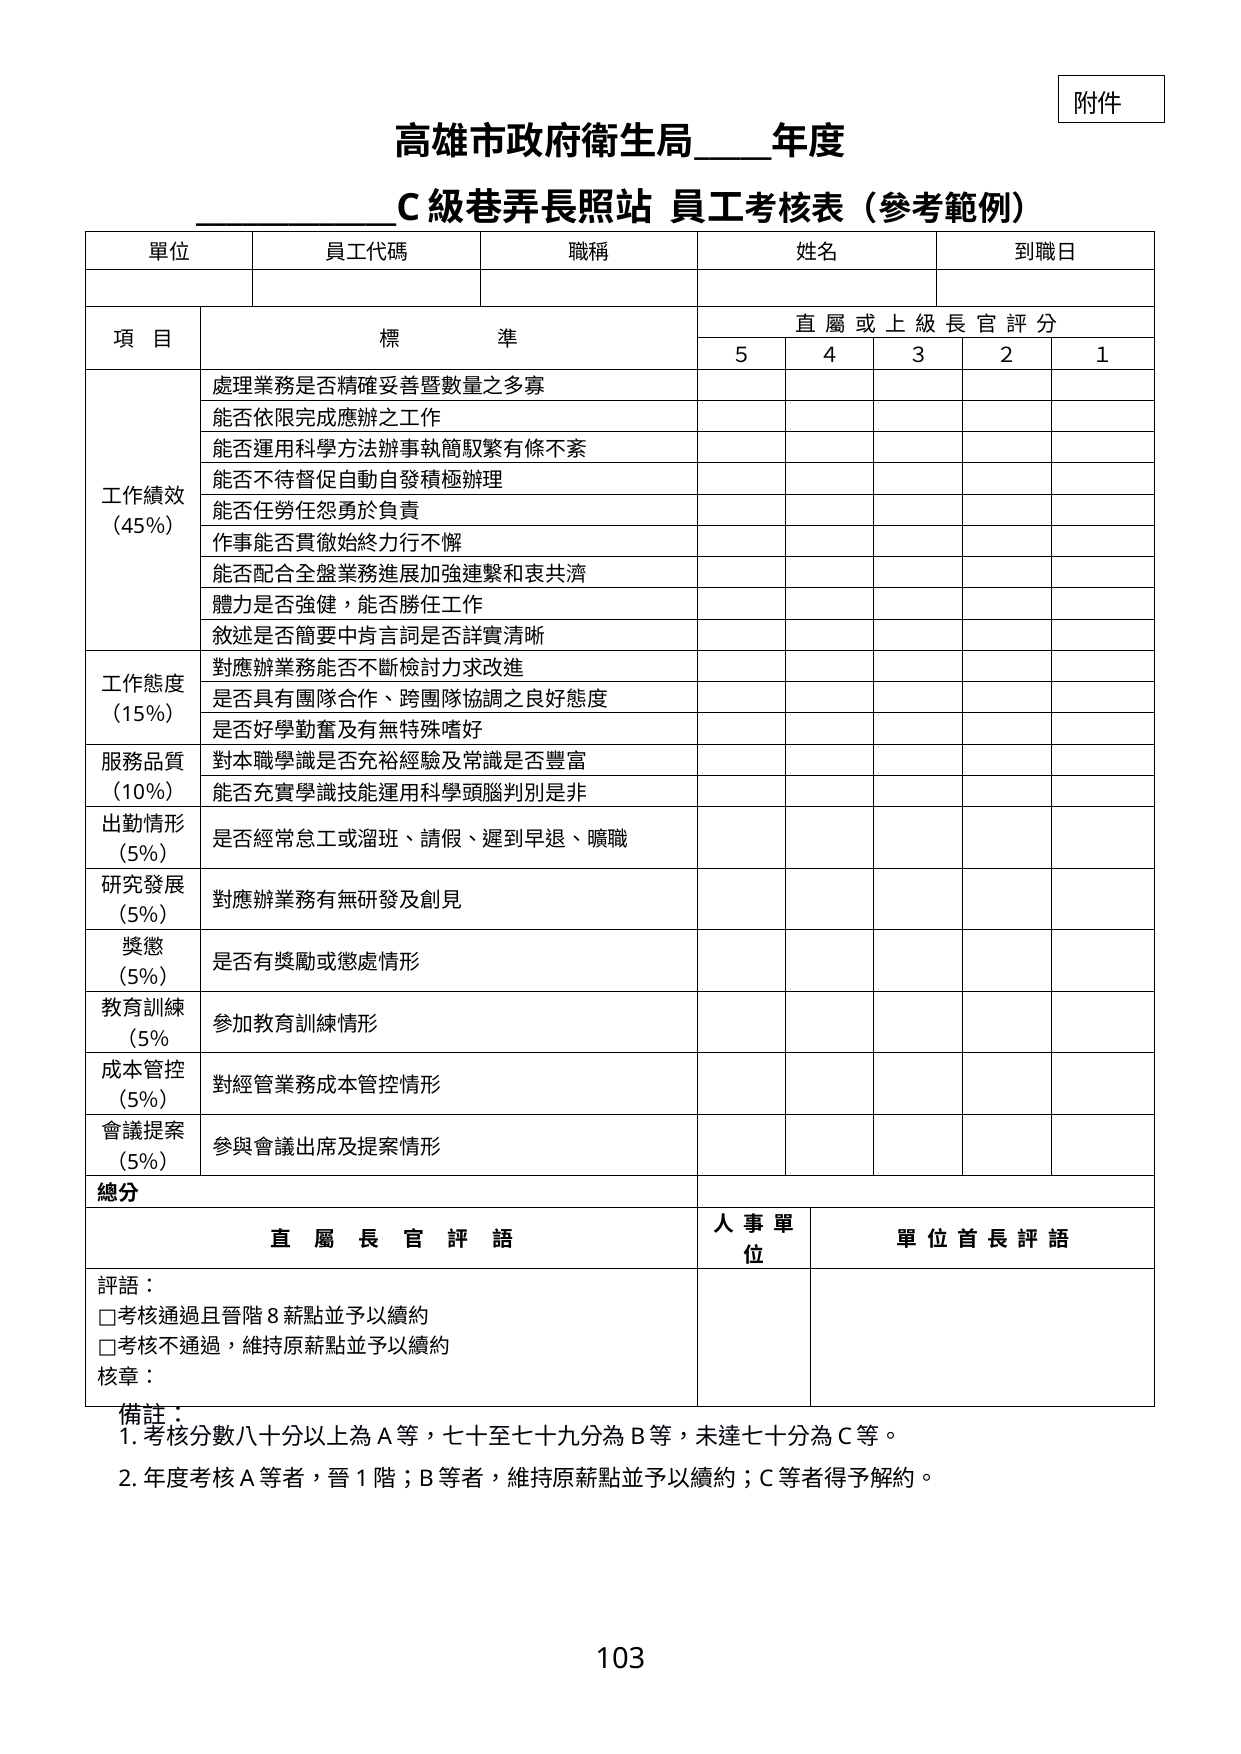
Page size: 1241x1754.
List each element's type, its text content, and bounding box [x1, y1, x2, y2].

table_cell [963, 807, 1051, 867]
table_cell 敘述是否簡要中肯言詞是否詳實清晰 [201, 620, 697, 650]
table_cell [1052, 1115, 1154, 1175]
table_cell 標 準 [201, 307, 697, 368]
table_cell 能否配合全盤業務進展加強連繫和衷共濟 [201, 557, 697, 587]
table_cell 項 目 [86, 307, 200, 368]
table_cell 人 事 單 位 [698, 1208, 810, 1268]
table_cell [786, 370, 873, 400]
table_cell 體力是否強健，能否勝任工作 [201, 588, 697, 618]
table_cell [698, 370, 785, 400]
table_cell [1052, 651, 1154, 681]
table_cell [786, 1053, 873, 1114]
table_cell [874, 401, 962, 431]
table_cell [786, 557, 873, 587]
table_cell [698, 869, 785, 929]
table_cell [1052, 1053, 1154, 1114]
table_cell [698, 557, 785, 587]
table_cell [1052, 992, 1154, 1052]
table_cell [786, 869, 873, 929]
table_cell 是否具有團隊合作、跨團隊協調之良好態度 [201, 682, 697, 712]
table_cell 獎懲 （5％） [86, 930, 200, 991]
table_cell [786, 807, 873, 867]
table_cell [786, 992, 873, 1052]
table_cell [963, 869, 1051, 929]
table_cell [937, 270, 1154, 306]
table_cell 出勤情形（5％） [86, 807, 200, 867]
table_cell [698, 463, 785, 493]
table_cell [786, 588, 873, 618]
table_cell [698, 588, 785, 618]
table_cell [698, 1115, 785, 1175]
table_cell [786, 401, 873, 431]
table_cell 作事能否貫徹始終力行不懈 [201, 526, 697, 556]
table_cell [963, 401, 1051, 431]
table_cell [786, 495, 873, 525]
table_cell [253, 270, 480, 306]
table_cell [874, 807, 962, 867]
table_cell [698, 1053, 785, 1114]
table_cell 單 位 首 長 評 語 [811, 1208, 1154, 1268]
table_cell [874, 651, 962, 681]
table_cell [698, 432, 785, 462]
table_cell [963, 370, 1051, 400]
text 2. 年度考核A等者，晉1階；B等者，維持原薪點並予以續約；C等者得予解約。 [118, 1459, 1122, 1493]
table_cell [963, 1115, 1051, 1175]
table_cell 能否充實學識技能運用科學頭腦判別是非 [201, 776, 697, 806]
table_cell 對本職學識是否充裕經驗及常識是否豐富 [201, 745, 697, 775]
table_cell 服務品質（10％） [86, 745, 200, 806]
table_cell [874, 1115, 962, 1175]
table_cell [874, 432, 962, 462]
table_cell [1052, 745, 1154, 775]
table_cell 參加教育訓練情形 [201, 992, 697, 1052]
table_cell [1052, 495, 1154, 525]
table_cell [874, 557, 962, 587]
table_cell ４ [786, 338, 873, 368]
table_cell 會議提案（5％） [86, 1115, 200, 1175]
table_cell [698, 992, 785, 1052]
table_header 單位 [86, 232, 252, 268]
table_cell ３ [874, 338, 962, 368]
table_cell [698, 776, 785, 806]
table_cell [874, 745, 962, 775]
table_cell [1052, 557, 1154, 587]
table_cell 教育訓練（5％ [86, 992, 200, 1052]
table_cell 研究發展（5％） [86, 869, 200, 929]
table_cell [963, 588, 1051, 618]
table_cell [963, 682, 1051, 712]
table_cell 能否依限完成應辦之工作 [201, 401, 697, 431]
text _____________C級巷弄長照站 員工考核表（參考範例） [118, 176, 1122, 231]
table_cell [874, 930, 962, 991]
table_cell ２ [963, 338, 1051, 368]
table_cell [786, 1115, 873, 1175]
table_cell [1052, 776, 1154, 806]
table_cell [963, 432, 1051, 462]
text 附件26 [1073, 83, 1150, 115]
table_cell 對應辦業務有無研發及創見 [201, 869, 697, 929]
table_cell [698, 807, 785, 867]
table_cell 成本管控（5％） [86, 1053, 200, 1114]
table_cell [1052, 807, 1154, 867]
table_cell ５ [698, 338, 785, 368]
table_cell [963, 930, 1051, 991]
table_cell １ [1052, 338, 1154, 368]
table_cell [1052, 588, 1154, 618]
table_cell 處理業務是否精確妥善暨數量之多寡 [201, 370, 697, 400]
table_cell [698, 620, 785, 650]
table_cell [786, 463, 873, 493]
table_cell [1052, 432, 1154, 462]
table_cell [963, 526, 1051, 556]
table_header 到職日 [937, 232, 1154, 268]
table_cell 能否運用科學方法辦事執簡馭繁有條不紊 [201, 432, 697, 462]
table_cell [786, 651, 873, 681]
table_cell 工作績效（45％） [86, 370, 200, 650]
table_cell [963, 620, 1051, 650]
table_cell [698, 270, 936, 306]
table_cell [1052, 620, 1154, 650]
table_cell [786, 432, 873, 462]
table_cell [874, 776, 962, 806]
table_cell [786, 620, 873, 650]
table_cell [786, 776, 873, 806]
table_cell 評語： □考核通過且晉階8薪點並予以續約 □考核不通過，維持原薪點並予以續約 核章： [86, 1269, 697, 1406]
table_cell [874, 620, 962, 650]
table_cell [874, 463, 962, 493]
table_cell [786, 526, 873, 556]
table_cell 是否經常怠工或溜班、請假、遲到早退、曠職 [201, 807, 697, 867]
table_header 員工代碼 [253, 232, 480, 268]
table_cell 工作態度（15％） [86, 651, 200, 743]
table_cell [874, 495, 962, 525]
table_cell [874, 1053, 962, 1114]
table_cell [963, 992, 1051, 1052]
table_cell [963, 495, 1051, 525]
table_cell [698, 1176, 1154, 1207]
table_cell [874, 992, 962, 1052]
table_cell [698, 495, 785, 525]
table_cell [786, 745, 873, 775]
table_cell 對經管業務成本管控情形 [201, 1053, 697, 1114]
text 1. 考核分數八十分以上為A等，七十至七十九分為B等，未達七十分為C等。 [118, 1427, 1122, 1448]
table_cell 參與會議出席及提案情形 [201, 1115, 697, 1175]
table_cell 是否好學勤奮及有無特殊嗜好 [201, 713, 697, 743]
table_cell [1052, 370, 1154, 400]
table_cell [874, 588, 962, 618]
table_cell [874, 869, 962, 929]
table_cell [481, 270, 697, 306]
table_cell [963, 463, 1051, 493]
table_cell [698, 526, 785, 556]
table_cell [786, 713, 873, 743]
table_cell 對應辦業務能否不斷檢討力求改進 [201, 651, 697, 681]
table_cell [874, 682, 962, 712]
table_cell [1052, 682, 1154, 712]
table_cell 總分 [86, 1176, 697, 1207]
table_cell [698, 930, 785, 991]
table_cell [963, 713, 1051, 743]
table_cell 能否不待督促自動自發積極辦理 [201, 463, 697, 493]
table_cell [1052, 526, 1154, 556]
table_cell 能否任勞任怨勇於負責 [201, 495, 697, 525]
table_cell 直 屬 長 官 評 語 [86, 1208, 697, 1268]
table_cell [1052, 869, 1154, 929]
table_header 職稱 [481, 232, 697, 268]
table_cell [1052, 930, 1154, 991]
table_cell [86, 270, 252, 306]
table_cell [963, 745, 1051, 775]
table_cell [698, 651, 785, 681]
table_cell [698, 401, 785, 431]
table_cell [698, 682, 785, 712]
table_cell [698, 1269, 810, 1406]
table_cell [786, 930, 873, 991]
table_cell 直 屬 或 上 級 長 官 評 分 [698, 307, 1154, 337]
table_cell [786, 682, 873, 712]
text 備註： [118, 1407, 1122, 1427]
table_cell [1052, 463, 1154, 493]
table_cell [874, 526, 962, 556]
table_header 姓名 [698, 232, 936, 268]
table_cell [698, 745, 785, 775]
table_cell [963, 557, 1051, 587]
table_cell [874, 713, 962, 743]
table_cell [874, 370, 962, 400]
text 高雄市政府衛生局_____年度 [118, 118, 1122, 164]
table_cell [1052, 713, 1154, 743]
table_cell [1052, 401, 1154, 431]
table_cell [963, 1053, 1051, 1114]
table_cell [698, 713, 785, 743]
table_cell [963, 776, 1051, 806]
table_cell 是否有獎勵或懲處情形 [201, 930, 697, 991]
table_cell [811, 1269, 1154, 1406]
table_cell [963, 651, 1051, 681]
